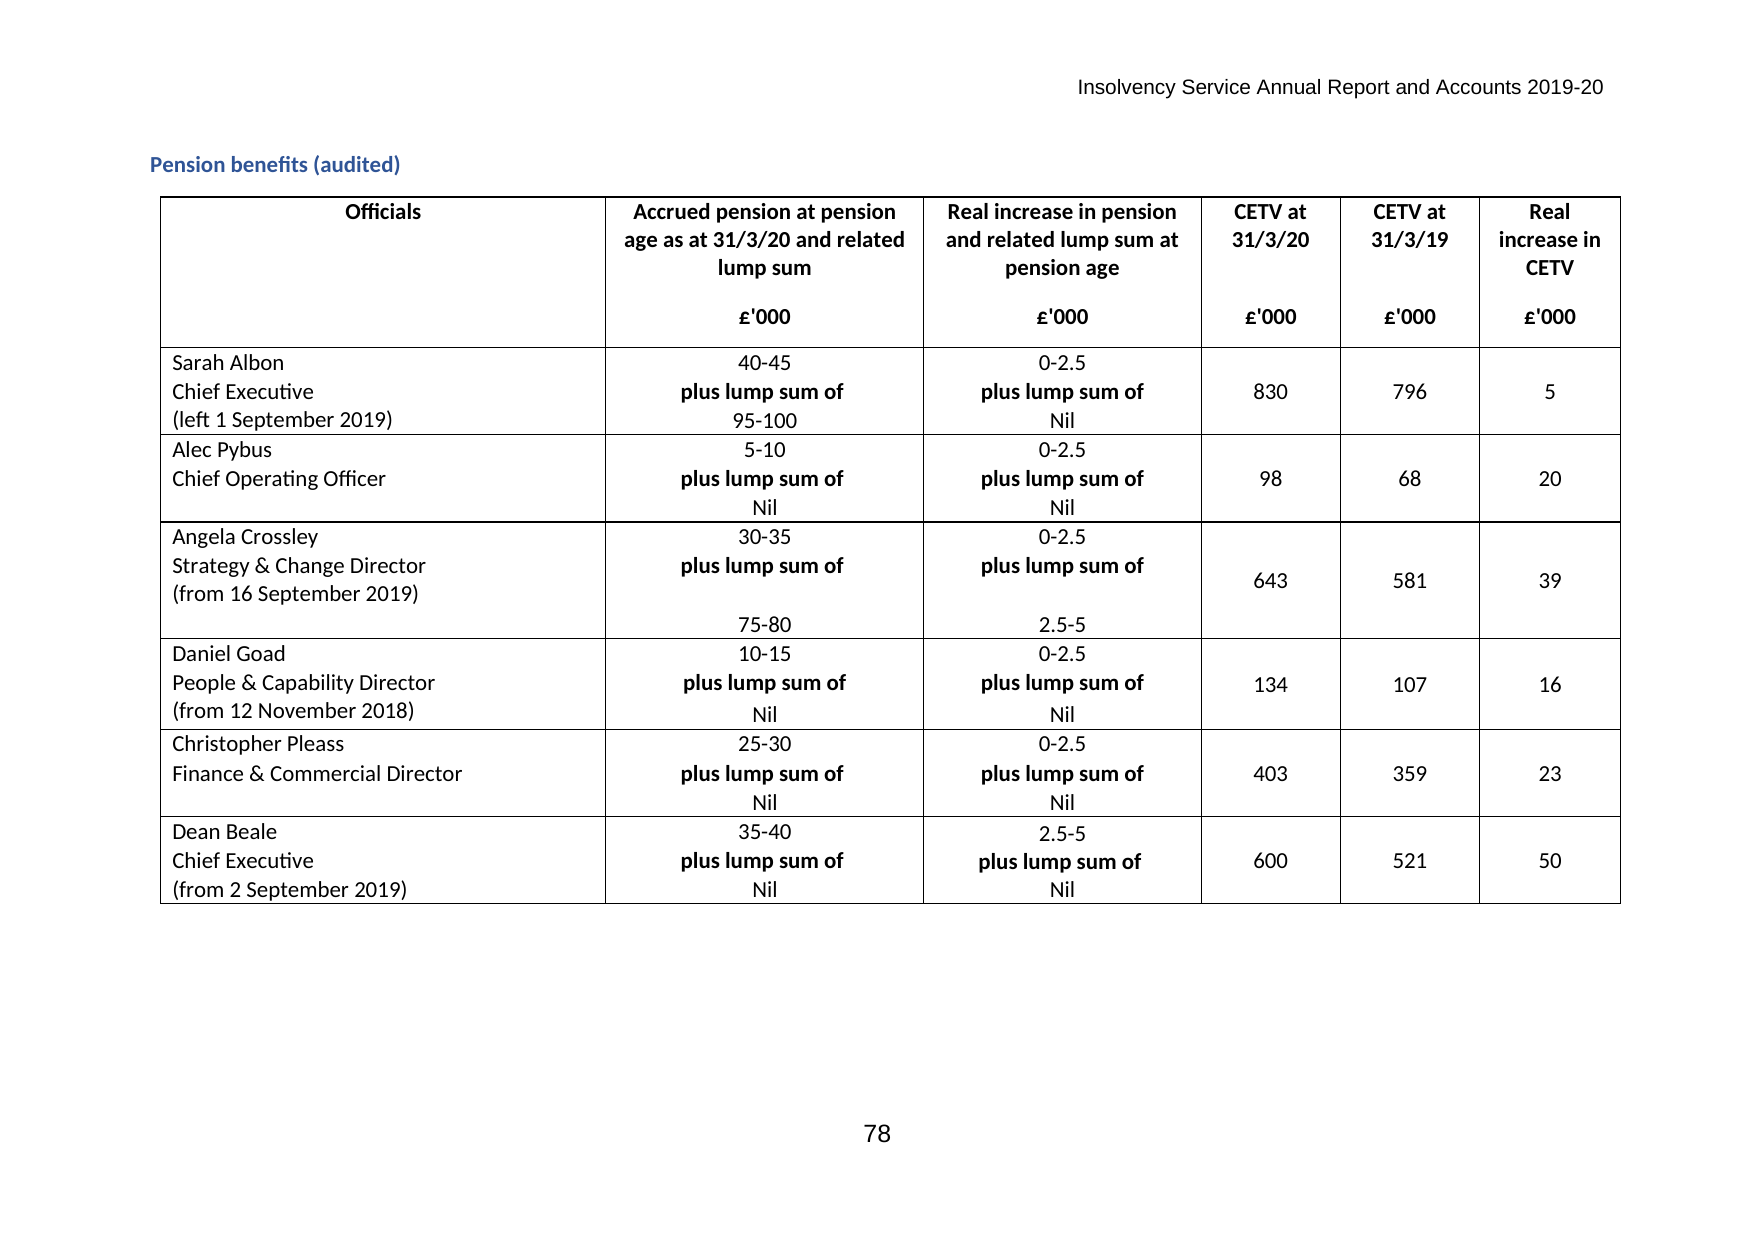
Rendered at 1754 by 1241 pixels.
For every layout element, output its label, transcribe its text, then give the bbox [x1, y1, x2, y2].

table_cell plus lump sum of [606, 376, 923, 405]
table_cell £'000 [924, 303, 1201, 347]
table_cell 581 [1341, 523, 1479, 638]
table_cell 5 [1480, 348, 1620, 434]
table_cell Nil [606, 696, 923, 728]
table_cell 830 [1202, 348, 1340, 434]
table_cell 30-35 [606, 523, 923, 551]
table_cell Finance & Commercial Director [161, 758, 605, 816]
table_cell 403 [1202, 730, 1340, 816]
table_cell Sarah Albon [161, 348, 605, 376]
table_cell £'000 [1341, 303, 1479, 347]
table_header CETV at 31/3/19 [1341, 198, 1479, 302]
table_cell 23 [1480, 730, 1620, 816]
table_cell £'000 [1480, 303, 1620, 347]
table_cell 68 [1341, 435, 1479, 521]
table_cell 16 [1480, 639, 1620, 728]
table_cell 107 [1341, 639, 1479, 728]
table_cell 600 [1202, 817, 1340, 903]
table_cell 40-45 [606, 348, 923, 376]
table_cell 39 [1480, 523, 1620, 638]
table_cell Chief Operating Officer [161, 463, 605, 521]
table_cell 359 [1341, 730, 1479, 816]
table_cell £'000 [1202, 303, 1340, 347]
subtitle Pension benefits (audited) [150, 150, 1604, 178]
table_cell 5-10 [606, 435, 923, 463]
table_header Real increase in CETV [1480, 198, 1620, 302]
table_cell 25-30 [606, 730, 923, 758]
table_cell 0-2.5 [924, 523, 1201, 551]
table_cell plus lump sum of [606, 667, 923, 696]
table_cell Nil [924, 493, 1201, 521]
table_cell Nil [606, 874, 923, 903]
table_cell 0-2.5 [924, 639, 1201, 667]
table_cell (from 2 September 2019) [161, 874, 605, 903]
table_cell 0-2.5 [924, 348, 1201, 376]
table_cell 35-40 [606, 817, 923, 845]
table_cell plus lump sum of [606, 758, 923, 787]
table_cell Chief Executive [161, 845, 605, 874]
table_cell 521 [1341, 817, 1479, 903]
table_cell Daniel Goad [161, 639, 605, 667]
table_cell 2.5-5 [924, 580, 1201, 638]
table_cell 0-2.5 [924, 730, 1201, 758]
table_cell Angela Crossley [161, 523, 605, 551]
table_cell plus lump sum of [924, 551, 1201, 579]
table_cell 0-2.5 [924, 435, 1201, 463]
table_cell Nil [924, 405, 1201, 434]
table_cell plus lump sum of [606, 463, 923, 492]
table_cell 796 [1341, 348, 1479, 434]
table_cell plus lump sum of [924, 758, 1201, 787]
table_cell 50 [1480, 817, 1620, 903]
table_cell [161, 303, 605, 347]
table_header Accrued pension at pension age as at 31/3/20 and related lump sum [606, 198, 923, 302]
table_cell People & Capability Director (from 12 November 2018) [161, 667, 605, 728]
table_cell 95-100 [606, 405, 923, 434]
table_cell Nil [606, 493, 923, 521]
table_cell 134 [1202, 639, 1340, 728]
table_cell Nil [924, 696, 1201, 728]
table_cell Dean Beale [161, 817, 605, 845]
table_cell plus lump sum of [606, 845, 923, 874]
table_cell plus lump sum of [924, 667, 1201, 696]
table_cell Nil [924, 787, 1201, 816]
table_cell 643 [1202, 523, 1340, 638]
table_cell 2.5-5 plus lump sum of Nil [924, 817, 1201, 903]
table_cell Christopher Pleass [161, 730, 605, 758]
table_header Officials [161, 198, 605, 302]
table_cell Nil [606, 787, 923, 816]
table_cell Alec Pybus [161, 435, 605, 463]
table_cell plus lump sum of [606, 551, 923, 579]
table_cell 98 [1202, 435, 1340, 521]
table_cell Chief Executive (left 1 September 2019) [161, 376, 605, 434]
table_cell £'000 [606, 303, 923, 347]
table_cell plus lump sum of [924, 463, 1201, 492]
table_header CETV at 31/3/20 [1202, 198, 1340, 302]
table_cell 75-80 [606, 580, 923, 638]
table_cell 20 [1480, 435, 1620, 521]
table_header Real increase in pension and related lump sum at pension age [924, 198, 1201, 302]
table_cell 10-15 [606, 639, 923, 667]
table_cell Strategy & Change Director (from 16 September 2019) [161, 551, 605, 638]
table_cell plus lump sum of [924, 376, 1201, 405]
